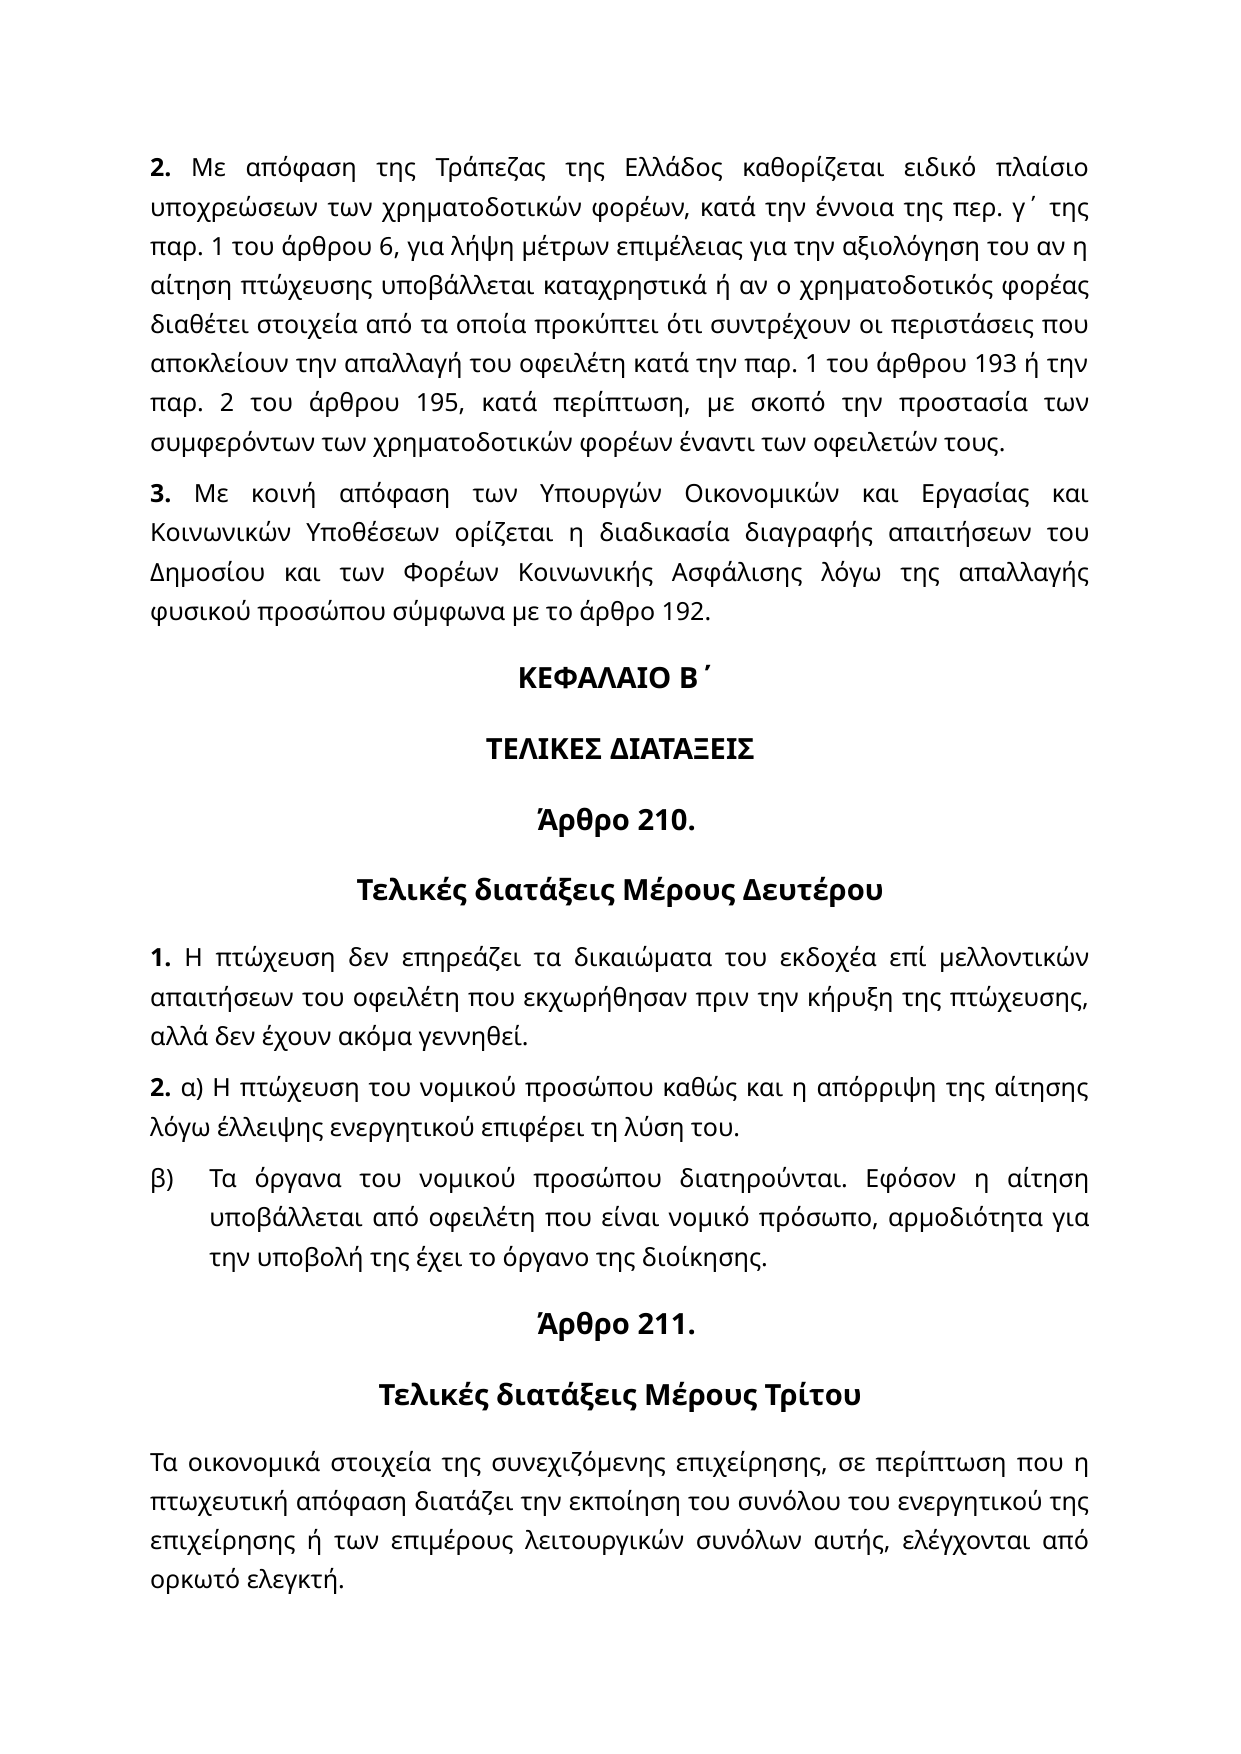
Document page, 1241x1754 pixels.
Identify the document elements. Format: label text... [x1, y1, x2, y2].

text 1. Η πτώχευση δεν επηρεάζει τα δικαιώματα του εκδοχέα επί μελλοντικών απαιτήσεων του οφειλέτη που εκχωρήθησαν πριν την κήρυξη της πτώχευσης, αλλά δεν έχουν ακόμα γεννηθεί. [150, 940, 1090, 1052]
subtitle Τελικές διατάξεις Μέρους Δευτέρου [150, 869, 1090, 909]
subtitle ΤΕΛΙΚΕΣ ΔΙΑΤΑΞΕΙΣ [150, 728, 1090, 768]
text 2. Με απόφαση της Τράπεζας της Ελλάδος καθορίζεται ειδικό πλαίσιο υποχρεώσεων των χρηματοδοτικών φορέων, κατά την έννοια της περ. γ΄ της παρ. 1 του άρθρου 6, για λήψη μέτρων επιμέλειας για την αξιολόγηση του αν η αίτηση πτώχευσης υποβάλλεται καταχρηστικά ή αν ο χρηματοδοτικός φορέας διαθέτει στοιχεία από τα οποία προκύπτει ότι συντρέχουν οι περιστάσεις που αποκλείουν την απαλλαγή του οφειλέτη κατά την παρ. 1 του άρθρου 193 ή την παρ. 2 του άρθρου 195, κατά περίπτωση, με σκοπό την προστασία των συμφερόντων των χρηματοδοτικών φορέων έναντι των οφειλετών τους. [150, 150, 1090, 458]
subtitle Άρθρο 211. [150, 1303, 1090, 1343]
text Τα οικονομικά στοιχεία της συνεχιζόμενης επιχείρησης, σε περίπτωση που η πτωχευτική απόφαση διατάζει την εκποίηση του συνόλου του ενεργητικού της επιχείρησης ή των επιμέρους λειτουργικών συνόλων αυτής, ελέγχονται από ορκωτό ελεγκτή. [150, 1444, 1090, 1596]
text 2. α) Η πτώχευση του νομικού προσώπου καθώς και η απόρριψη της αίτησης λόγω έλλειψης ενεργητικού επιφέρει τη λύση του. [150, 1070, 1090, 1143]
subtitle ΚΕΦΑΛΑΙΟ Β΄ [150, 657, 1090, 697]
subtitle Άρθρο 210. [150, 799, 1090, 838]
list β) Τα όργανα του νομικού προσώπου διατηρούνται. Εφόσον η αίτηση υποβάλλεται από οφειλέτη που είναι νομικό πρόσωπο, αρμοδιότητα για την υποβολή της έχει το όργανο της διοίκησης. [150, 1161, 1090, 1273]
subtitle Τελικές διατάξεις Μέρους Τρίτου [150, 1374, 1090, 1414]
text 3. Με κοινή απόφαση των Υπουργών Οικονομικών και Εργασίας και Κοινωνικών Υποθέσεων ορίζεται η διαδικασία διαγραφής απαιτήσεων του Δημοσίου και των Φορέων Κοινωνικής Ασφάλισης λόγω της απαλλαγής φυσικού προσώπου σύμφωνα με το άρθρο 192. [150, 476, 1090, 627]
